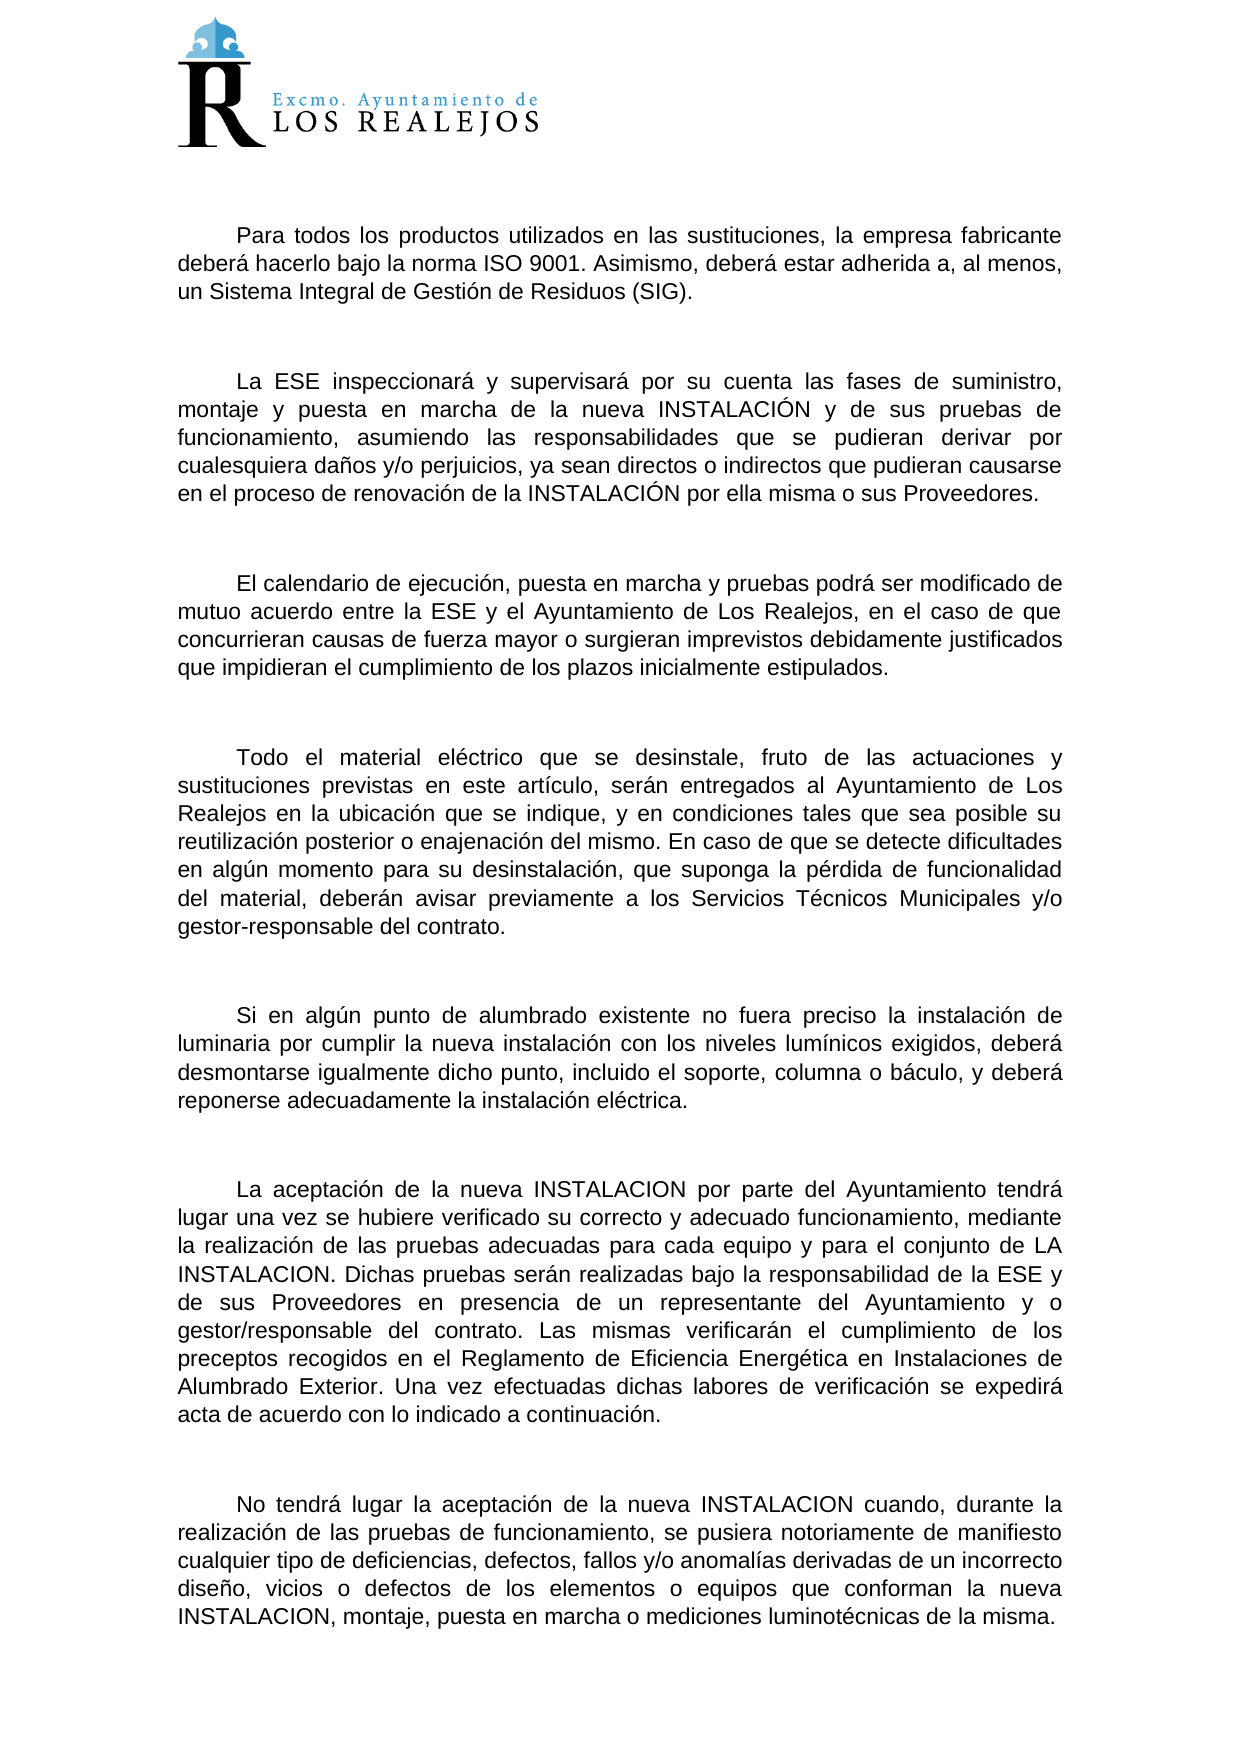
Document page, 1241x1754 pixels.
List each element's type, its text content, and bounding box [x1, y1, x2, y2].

text Todo el material eléctrico que se desinstale, fruto de las actuaciones y sustituciones previstas en este artículo, serán entregados al Ayuntamiento de Los Realejos en la ubicación que se indique, y en condiciones tales que sea posible su reutilización posterior o enajenación del mismo. En caso de que se detecte dificultades en algún momento para su desinstalación, que suponga la pérdida de funcionalidad del material, deberán avisar previamente a los Servicios Técnicos Municipales y/o gestor-responsable del contrato. [177, 744, 1063, 939]
text La ESE inspeccionará y supervisará por su cuenta las fases de suministro, montaje y puesta en marcha de la nueva INSTALACIÓN y de sus pruebas de funcionamiento, asumiendo las responsabilidades que se pudieran derivar por cualesquiera daños y/o perjuicios, ya sean directos o indirectos que pudieran causarse en el proceso de renovación de la INSTALACIÓN por ella misma o sus Proveedores. [177, 368, 1063, 507]
text El calendario de ejecución, puesta en marcha y pruebas podrá ser modificado de mutuo acuerdo entre la ESE y el Ayuntamiento de Los Realejos, en el caso de que concurrieran causas de fuerza mayor o surgieran imprevistos debidamente justificados que impidieran el cumplimiento de los plazos inicialmente estipulados. [177, 570, 1063, 681]
text Para todos los productos utilizados en las sustituciones, la empresa fabricante deberá hacerlo bajo la norma ISO 9001. Asimismo, deberá estar adherida a, al menos, un Sistema Integral de Gestión de Residuos (SIG). [177, 222, 1063, 304]
text Si en algún punto de alumbrado existente no fuera preciso la instalación de luminaria por cumplir la nueva instalación con los niveles lumínicos exigidos, deberá desmontarse igualmente dicho punto, incluido el soporte, columna o báculo, y deberá reponerse adecuadamente la instalación eléctrica. [177, 1002, 1063, 1113]
text La aceptación de la nueva INSTALACION por parte del Ayuntamiento tendrá lugar una vez se hubiere verificado su correcto y adecuado funcionamiento, mediante la realización de las pruebas adecuadas para cada equipo y para el conjunto de LA INSTALACION. Dichas pruebas serán realizadas bajo la responsabilidad de la ESE y de sus Proveedores en presencia de un representante del Ayuntamiento y o gestor/responsable del contrato. Las mismas verificarán el cumplimiento de los preceptos recogidos en el Reglamento de Eficiencia Energética en Instalaciones de Alumbrado Exterior. Una vez efectuadas dichas labores de verificación se expedirá acta de acuerdo con lo indicado a continuación. [177, 1176, 1063, 1427]
text No tendrá lugar la aceptación de la nueva INSTALACION cuando, durante la realización de las pruebas de funcionamiento, se pusiera notoriamente de manifiesto cualquier tipo de deficiencias, defectos, fallos y/o anomalías derivadas de un incorrecto diseño, vicios o defectos de los elementos o equipos que conforman la nueva INSTALACION, montaje, puesta en marcha o mediciones luminotécnicas de la misma. [177, 1491, 1063, 1629]
